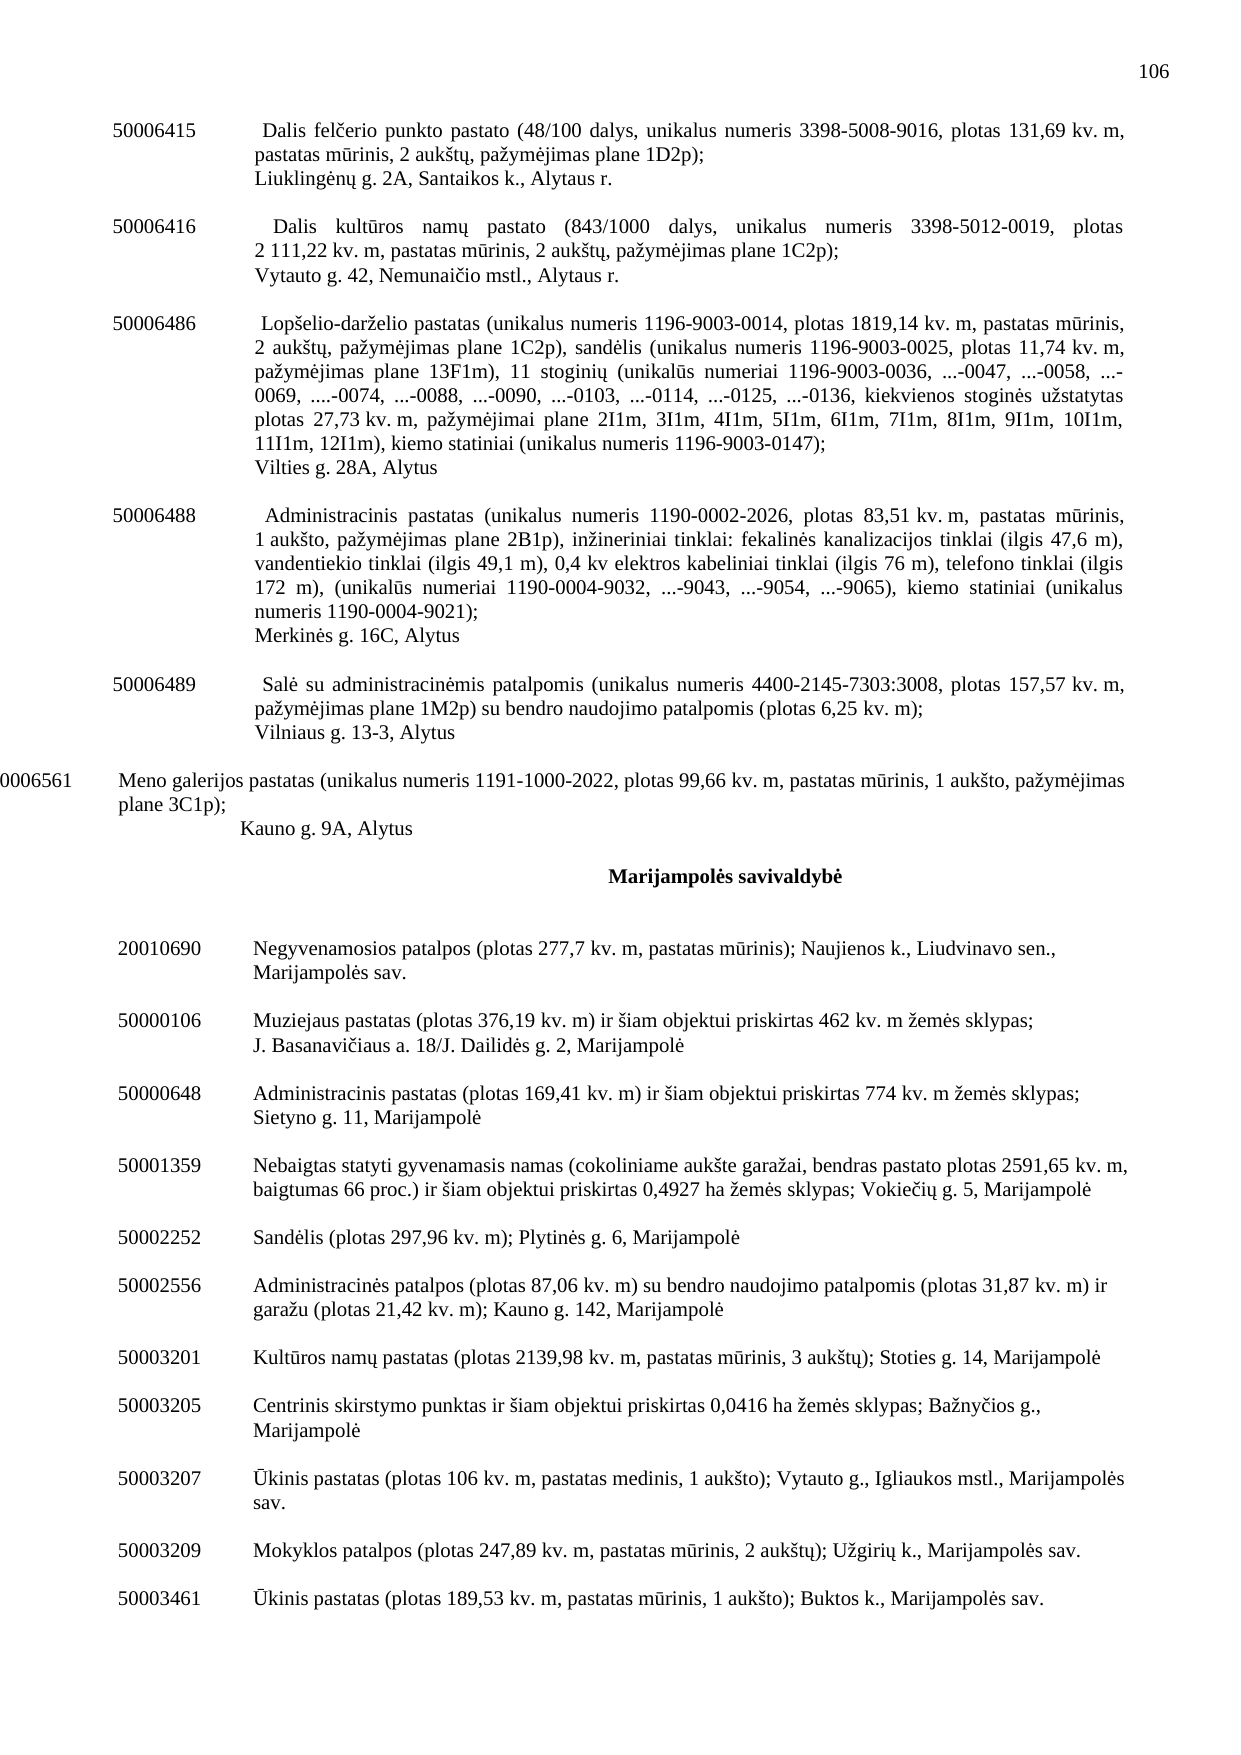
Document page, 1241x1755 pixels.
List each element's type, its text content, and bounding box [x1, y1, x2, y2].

table_cell [1220, 1586, 1240, 1610]
table_cell [1201, 1538, 1209, 1562]
table_cell [1209, 1153, 1220, 1201]
table_cell [101, 1442, 1209, 1466]
table_cell [1220, 1514, 1240, 1538]
table_cell [1173, 311, 1189, 503]
table_cell [101, 912, 1209, 936]
table_cell [1190, 214, 1198, 311]
table_cell [1150, 1466, 1168, 1514]
table_cell [1220, 1538, 1240, 1562]
table_cell [1220, 1610, 1240, 1634]
table_cell [101, 1249, 1209, 1273]
table_cell [101, 984, 1209, 1008]
table_cell [1209, 864, 1220, 888]
table_cell Administracinis pastatas (plotas 169,41 kv. m) ir šiam objektui priskirtas 774 kv. m žemės sklypas; Sietyno g. 11, Marijampolė [242, 1081, 1150, 1129]
table_cell [1190, 503, 1198, 672]
table_cell [1150, 1394, 1168, 1442]
table_cell [101, 1562, 1209, 1586]
table_cell [1209, 1249, 1220, 1273]
table_cell [101, 1201, 1209, 1225]
table_cell [1220, 1201, 1240, 1225]
table_cell [1168, 1273, 1184, 1321]
table_cell Lopšelio-darželio pastatas (unikalus numeris 1196-9003-0014, plotas 1819,14 kv. m, pastatas mūrinis, 2 aukštų, pažymėjimas plane 1C2p), sandėlis (unikalus numeris 1196-9003-0025, plotas 11,74 kv. m, pažymėjimas plane 13F1m), 11 stoginių (unikalūs numeriai 1196-9003-0036, ...-0047, ...-0058, ...-0069, ....-0074, ...-0088, ...-0090, ...-0103, ...-0114, ...-0125, ...-0136, kiekvienos stoginės užstatytas plotas 27,73 kv. m, pažymėjimai plane 2I1m, 3I1m, 4I1m, 5I1m, 6I1m, 7I1m, 8I1m, 9I1m, 10I1m, 11I1m, 12I1m), kiemo statiniai (unikalus numeris 1196-9003-0147); Vilties g. 28A, Alytus [240, 311, 1136, 503]
table_cell [1150, 1586, 1168, 1610]
table_cell [1201, 1153, 1209, 1201]
table_cell [1184, 1538, 1201, 1562]
table_cell Dalis felčerio punkto pastato (48/100 dalys, unikalus numeris 3398-5008-9016, plotas 131,69 kv. m, pastatas mūrinis, 2 aukštų, pažymėjimas plane 1D2p); Liuklingėnų g. 2A, Santaikos k., Alytaus r. [240, 118, 1136, 214]
table_cell [1150, 1345, 1168, 1369]
table_cell Administracinės patalpos (plotas 87,06 kv. m) su bendro naudojimo patalpomis (plotas 31,87 kv. m) ir garažu (plotas 21,42 kv. m); Kauno g. 142, Marijampolė [242, 1273, 1150, 1321]
table_cell [1153, 503, 1157, 672]
table_cell [1209, 1442, 1220, 1466]
table_cell [1150, 936, 1168, 984]
table_cell [1136, 118, 1152, 214]
table_cell [1220, 1225, 1240, 1249]
table_cell [1220, 1153, 1240, 1201]
table_cell Administracinis pastatas (unikalus numeris 1190-0002-2026, plotas 83,51 kv. m, pastatas mūrinis, 1 aukšto, pažymėjimas plane 2B1p), inžineriniai tinklai: fekalinės kanalizacijos tinklai (ilgis 47,6 m), vandentiekio tinklai (ilgis 49,1 m), 0,4 kv elektros kabeliniai tinklai (ilgis 76 m), telefono tinklai (ilgis 172 m), (unikalūs numeriai 1190-0004-9032, ...-9043, ...-9054, ...-9065), kiemo statiniai (unikalus numeris 1190-0004-9021); Merkinės g. 16C, Alytus [240, 503, 1136, 672]
table_cell [1201, 1394, 1209, 1442]
table_cell [1184, 1394, 1201, 1442]
table_cell [1209, 888, 1220, 912]
text Kauno g. 9A, Alytus [240, 816, 1169, 840]
table_cell [1184, 1009, 1201, 1057]
table_cell [1168, 1538, 1184, 1562]
table_cell [1220, 1369, 1240, 1393]
table_cell [1220, 912, 1240, 936]
table_cell [1168, 1225, 1184, 1249]
table_cell [1150, 1153, 1168, 1201]
table_cell [1201, 1009, 1209, 1057]
table_cell [1136, 672, 1152, 768]
table_cell [1184, 1586, 1201, 1610]
table_cell Salė su administracinėmis patalpomis (unikalus numeris 4400-2145-7303:3008, plotas 157,57 kv. m, pažymėjimas plane 1M2p) su bendro naudojimo patalpomis (plotas 6,25 kv. m); Vilniaus g. 13-3, Alytus [240, 672, 1136, 768]
table_cell 50002252 [101, 1225, 242, 1249]
table_cell [1220, 1466, 1240, 1514]
table_cell [1209, 1321, 1220, 1345]
table_cell [1190, 118, 1198, 214]
table_cell [1153, 311, 1157, 503]
table_cell [1201, 1586, 1209, 1610]
table_cell 20010690 [101, 936, 242, 984]
table_cell [1190, 672, 1198, 768]
table_cell [1220, 1129, 1240, 1153]
table_cell [101, 864, 242, 888]
table_cell [1209, 1345, 1220, 1369]
table_cell [1136, 214, 1152, 311]
table_cell [1153, 672, 1157, 768]
table_cell [1220, 1273, 1240, 1321]
table_cell [1184, 1153, 1201, 1201]
table_cell [1220, 936, 1240, 984]
table_cell [1220, 864, 1240, 888]
table_cell [101, 1129, 1209, 1153]
table_cell Marijampolės savivaldybė [242, 864, 1209, 888]
table_cell [1220, 1394, 1240, 1442]
table_cell [1220, 1249, 1240, 1273]
table_cell [101, 1369, 1209, 1393]
table_cell 50006486 [101, 311, 240, 503]
table_cell [1184, 1225, 1201, 1249]
table_cell [1220, 1321, 1240, 1345]
table_cell [101, 1514, 1209, 1538]
table_cell [1173, 118, 1189, 214]
table_cell [101, 888, 1209, 912]
table_cell Sandėlis (plotas 297,96 kv. m); Plytinės g. 6, Marijampolė [242, 1225, 1150, 1249]
table_cell [1173, 503, 1189, 672]
table_cell 50003461 [101, 1586, 242, 1610]
table_cell [1209, 1009, 1220, 1057]
table_cell [1150, 1273, 1168, 1321]
table_cell 50003201 [101, 1345, 242, 1369]
table_cell [101, 1057, 1209, 1081]
table_cell 50000648 [101, 1081, 242, 1129]
table_cell 50006489 [101, 672, 240, 768]
table_cell [1209, 1466, 1220, 1514]
table_cell [1136, 311, 1152, 503]
text 50006561 Meno galerijos pastatas (unikalus numeris 1191-1000-2022, plotas 99,66 kv. m, pastatas mūrinis, 1 aukšto, pažymėjimas plane 3C1p); [0, 768, 1169, 816]
table_cell [1150, 1225, 1168, 1249]
table_cell [1168, 1153, 1184, 1201]
table_cell [1157, 118, 1173, 214]
table_header [1220, 840, 1240, 864]
table_cell 50002556 [101, 1273, 242, 1321]
table_cell [1168, 1009, 1184, 1057]
table_cell [1209, 1129, 1220, 1153]
table_cell [1168, 1394, 1184, 1442]
table_cell 50001359 [101, 1153, 242, 1201]
table_cell Kultūros namų pastatas (plotas 2139,98 kv. m, pastatas mūrinis, 3 aukštų); Stoties g. 14, Marijampolė [242, 1345, 1150, 1369]
table_cell [1153, 214, 1157, 311]
table_cell [1220, 1345, 1240, 1369]
table_cell [1184, 1345, 1201, 1369]
table_cell [1209, 912, 1220, 936]
table_cell [1209, 1514, 1220, 1538]
table_cell [1168, 936, 1184, 984]
table_cell [1184, 936, 1201, 984]
table_cell [1209, 1201, 1220, 1225]
table_cell 50006416 [101, 214, 240, 311]
table_cell Centrinis skirstymo punktas ir šiam objektui priskirtas 0,0416 ha žemės sklypas; Bažnyčios g., Marijampolė [242, 1394, 1150, 1442]
table_cell 50003207 [101, 1466, 242, 1514]
table_cell [1209, 1562, 1220, 1586]
table_cell [1209, 984, 1220, 1008]
table_cell [1168, 1466, 1184, 1514]
table_cell [1201, 1345, 1209, 1369]
table_cell Ūkinis pastatas (plotas 189,53 kv. m, pastatas mūrinis, 1 aukšto); Buktos k., Marijampolės sav. [242, 1586, 1150, 1610]
table_cell Nebaigtas statyti gyvenamasis namas (cokoliniame aukšte garažai, bendras pastato plotas 2591,65 kv. m, baigtumas 66 proc.) ir šiam objektui priskirtas 0,4927 ha žemės sklypas; Vokiečių g. 5, Marijampolė [242, 1153, 1150, 1201]
table_header [101, 840, 1209, 864]
table_cell [1150, 1081, 1168, 1129]
table_cell 50003209 [101, 1538, 242, 1562]
table_cell [1220, 984, 1240, 1008]
table_cell [1150, 1538, 1168, 1562]
table_cell 50000106 [101, 1009, 242, 1057]
table_cell [1168, 1586, 1184, 1610]
table_cell [1157, 214, 1173, 311]
table_cell [1157, 311, 1173, 503]
table_cell [101, 1321, 1209, 1345]
table_cell [1209, 1586, 1220, 1610]
table_cell [1209, 1610, 1220, 1634]
table_cell [1209, 1057, 1220, 1081]
table_cell 50003205 [101, 1394, 242, 1442]
table_cell [1150, 1009, 1168, 1057]
table_cell [1157, 672, 1173, 768]
table_cell [1168, 1345, 1184, 1369]
table_cell [1220, 1009, 1240, 1057]
table_cell Dalis kultūros namų pastato (843/1000 dalys, unikalus numeris 3398-5012-0019, plotas 2 111,22 kv. m, pastatas mūrinis, 2 aukštų, pažymėjimas plane 1C2p); Vytauto g. 42, Nemunaičio mstl., Alytaus r. [240, 214, 1136, 311]
table_cell [1184, 1466, 1201, 1514]
table_cell [1184, 1273, 1201, 1321]
table_cell [1157, 503, 1173, 672]
table_cell 50006488 [101, 503, 240, 672]
table_cell [1220, 1562, 1240, 1586]
table_cell [1220, 1442, 1240, 1466]
table_cell Negyvenamosios patalpos (plotas 277,7 kv. m, pastatas mūrinis); Naujienos k., Liudvinavo sen., Marijampolės sav. [242, 936, 1150, 984]
table_cell [1209, 1369, 1220, 1393]
table_cell [1153, 118, 1157, 214]
table_cell [1209, 1225, 1220, 1249]
table_cell [1209, 1538, 1220, 1562]
table_cell Muziejaus pastatas (plotas 376,19 kv. m) ir šiam objektui priskirtas 462 kv. m žemės sklypas; J. Basanavičiaus a. 18/J. Dailidės g. 2, Marijampolė [242, 1009, 1150, 1057]
table_header [1209, 840, 1220, 864]
table_cell [1173, 672, 1189, 768]
table_cell [1209, 1273, 1220, 1321]
table_cell [1173, 214, 1189, 311]
table_cell [1184, 1081, 1201, 1129]
table_cell [1209, 1081, 1220, 1129]
table_cell [1201, 1081, 1209, 1129]
table_cell Ūkinis pastatas (plotas 106 kv. m, pastatas medinis, 1 aukšto); Vytauto g., Igliaukos mstl., Marijampolės sav. [242, 1466, 1150, 1514]
table_cell [1201, 936, 1209, 984]
table_cell [1168, 1081, 1184, 1129]
table_cell [1209, 936, 1220, 984]
table_cell [1220, 1057, 1240, 1081]
table_cell [1220, 1081, 1240, 1129]
table_cell [1201, 1225, 1209, 1249]
table_cell 50006415 [101, 118, 240, 214]
table_cell [1209, 1394, 1220, 1442]
table_cell [1190, 311, 1198, 503]
table_cell [1201, 1466, 1209, 1514]
table_cell [1220, 888, 1240, 912]
table_cell [1201, 1273, 1209, 1321]
table_cell [101, 1610, 1209, 1634]
table_cell Mokyklos patalpos (plotas 247,89 kv. m, pastatas mūrinis, 2 aukštų); Užgirių k., Marijampolės sav. [242, 1538, 1150, 1562]
table_cell [1136, 503, 1152, 672]
